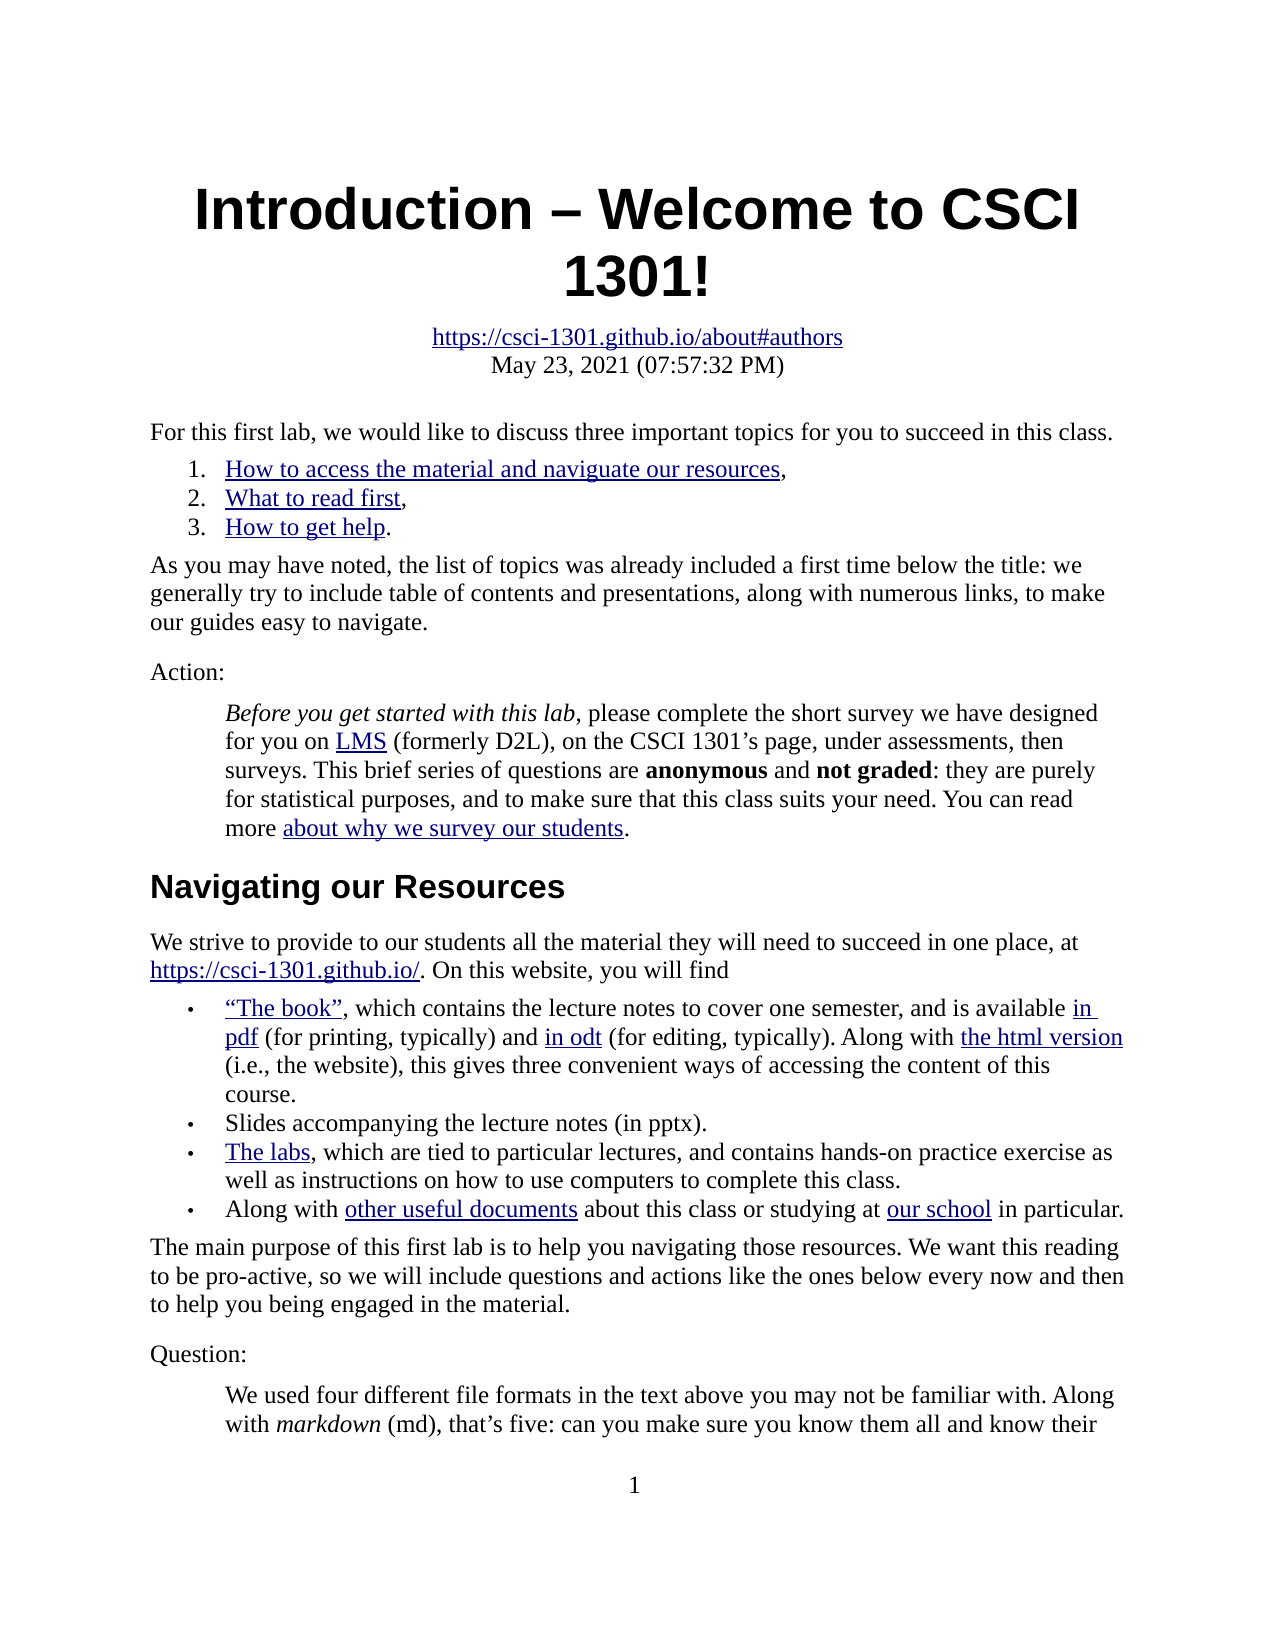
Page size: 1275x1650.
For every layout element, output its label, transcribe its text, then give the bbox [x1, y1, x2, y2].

title Introduction – Welcome to CSCI 1301! [150, 175, 1125, 309]
list Slides accompanying the lecture notes (in pptx). [187, 1108, 1125, 1137]
text Question: [150, 1339, 1125, 1368]
text Action: [150, 657, 1125, 686]
list How to access the material and naviguate our resources, [187, 454, 1125, 483]
list “The book”, which contains the lecture notes to cover one semester, and is available in pdf (for printing, typically) and in odt (for editing, typically). Along with the html version (i.e., the website), this gives three convenient ways of accessing the content of this course. [187, 993, 1125, 1108]
list The labs, which are tied to particular lectures, and contains hands-on practice exercise as well as instructions on how to use computers to complete this class. [187, 1137, 1125, 1194]
text As you may have noted, the list of topics was already included a first time below the title: we generally try to include table of contents and presentations, along with numerous links, to make our guides easy to navigate. [150, 550, 1125, 636]
text Before you get started with this lab, please complete the short survey we have designed for you on LMS (formerly D2L), on the CSCI 1301’s page, under assessments, then surveys. This brief series of questions are anonymous and not graded: they are purely for statistical purposes, and to make sure that this class suits your need. You can read more about why we survey our students. [225, 698, 1125, 841]
text May 23, 2021 (07:57:32 PM) [150, 350, 1125, 379]
text For this first lab, we would like to discuss three important topics for you to succeed in this class. [150, 417, 1125, 446]
text The main purpose of this first lab is to help you navigating those resources. We want this reading to be pro-active, so we will include questions and actions like the ones below every now and then to help you being engaged in the material. [150, 1232, 1125, 1318]
list What to read first, [187, 483, 1125, 512]
list Along with other useful documents about this class or studying at our school in particular. [187, 1194, 1125, 1223]
list How to get help. [187, 512, 1125, 541]
subtitle Navigating our Resources [150, 866, 1125, 905]
text We used four different file formats in the text above you may not be familiar with. Along with markdown (md), that’s five: can you make sure you know them all and know their [225, 1380, 1125, 1437]
text We strive to provide to our students all the material they will need to succeed in one place, at https://csci-1301.github.io/. On this website, you will find [150, 927, 1125, 984]
text https://csci-1301.github.io/about#authors [150, 322, 1125, 350]
